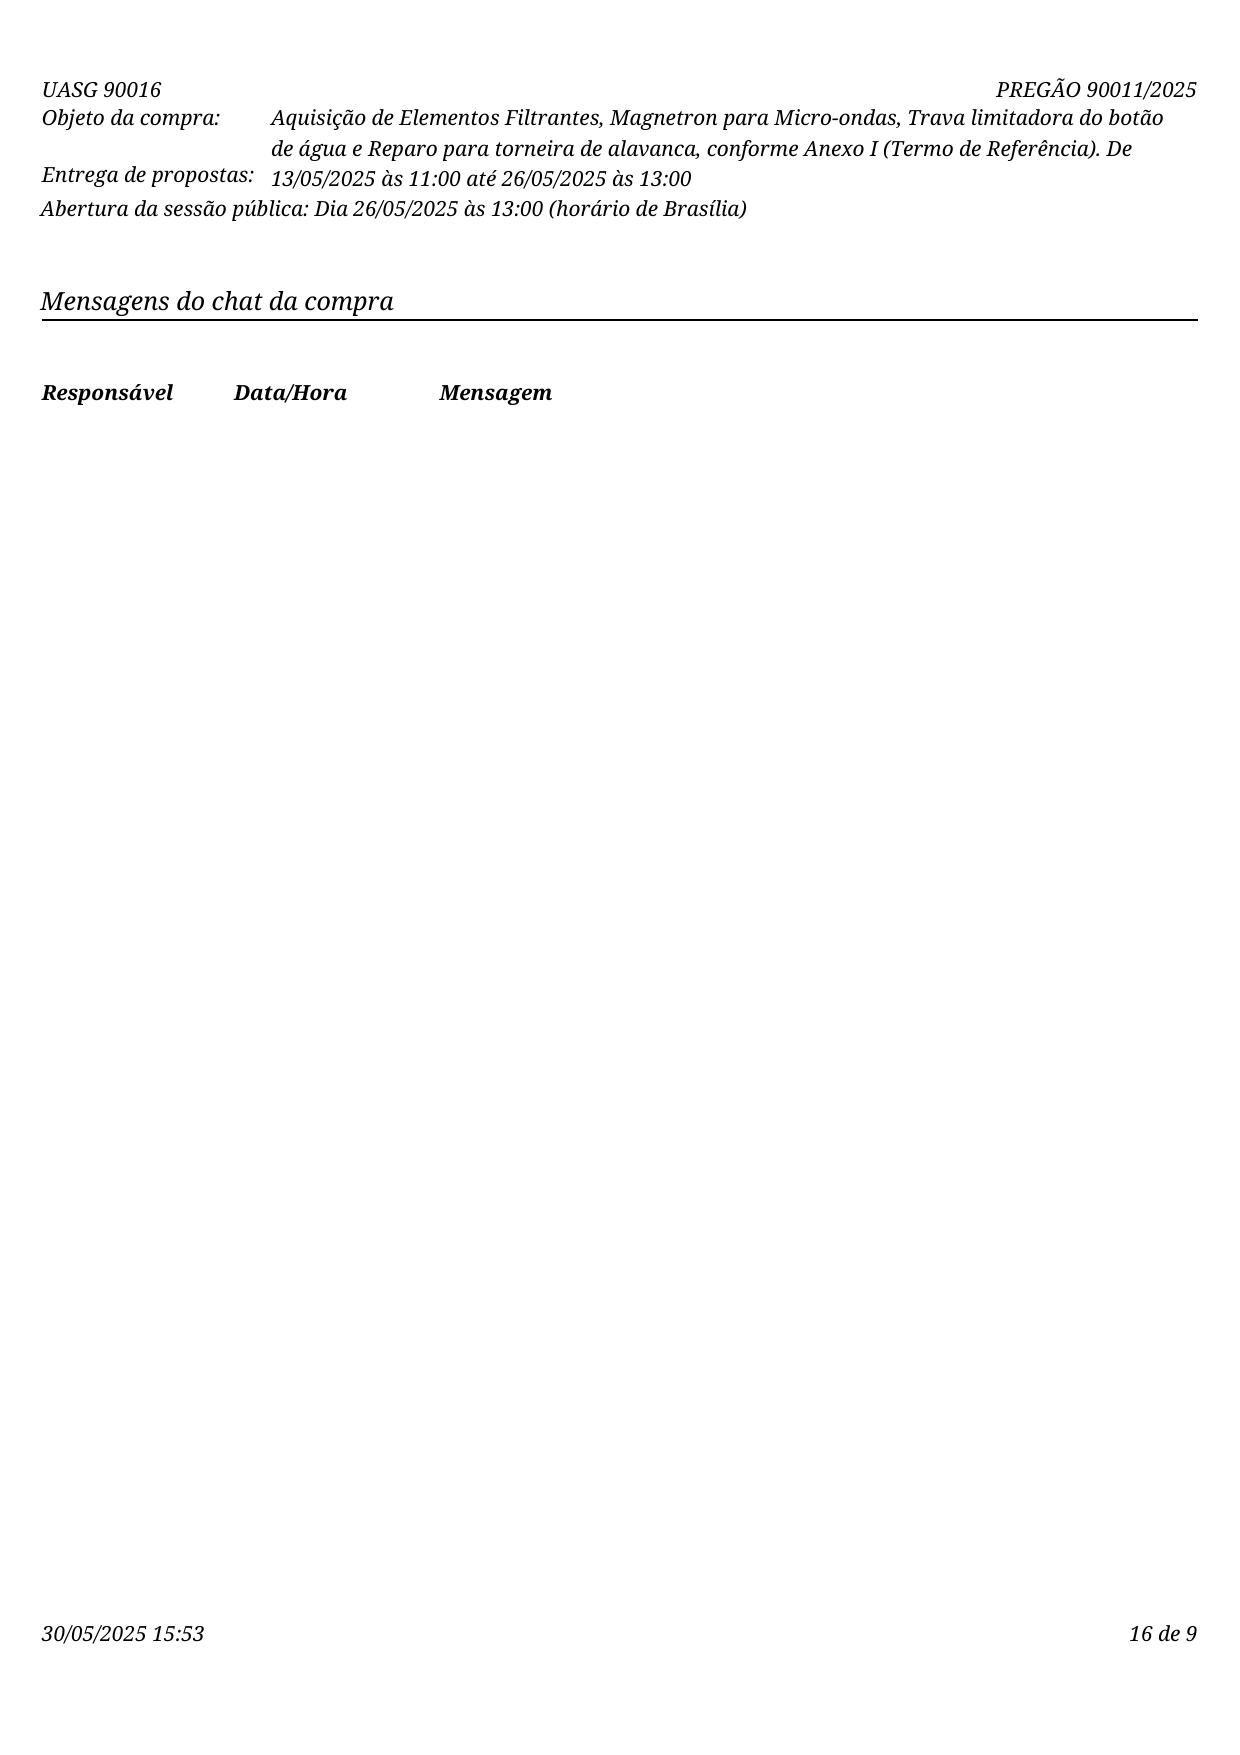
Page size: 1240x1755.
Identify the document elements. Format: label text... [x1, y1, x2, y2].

table_cell Objeto da compra: Entrega de propostas: [42, 104, 271, 194]
text Responsável Data/Hora Mensagem [42, 378, 1199, 407]
text Mensagens do chat da compra [40, 283, 1199, 318]
table_cell Aquisição de Elementos Filtrantes, Magnetron para Micro-ondas, Trava limitadora do botão de água e Reparo para torneira de alavanca, conforme Anexo I (Termo de Referência). De 13/05/2025 às 11:00 até 26/05/2025 às 13:00 [271, 104, 1173, 194]
text Abertura da sessão pública: Dia 26/05/2025 às 13:00 (horário de Brasília) [40, 194, 1199, 223]
